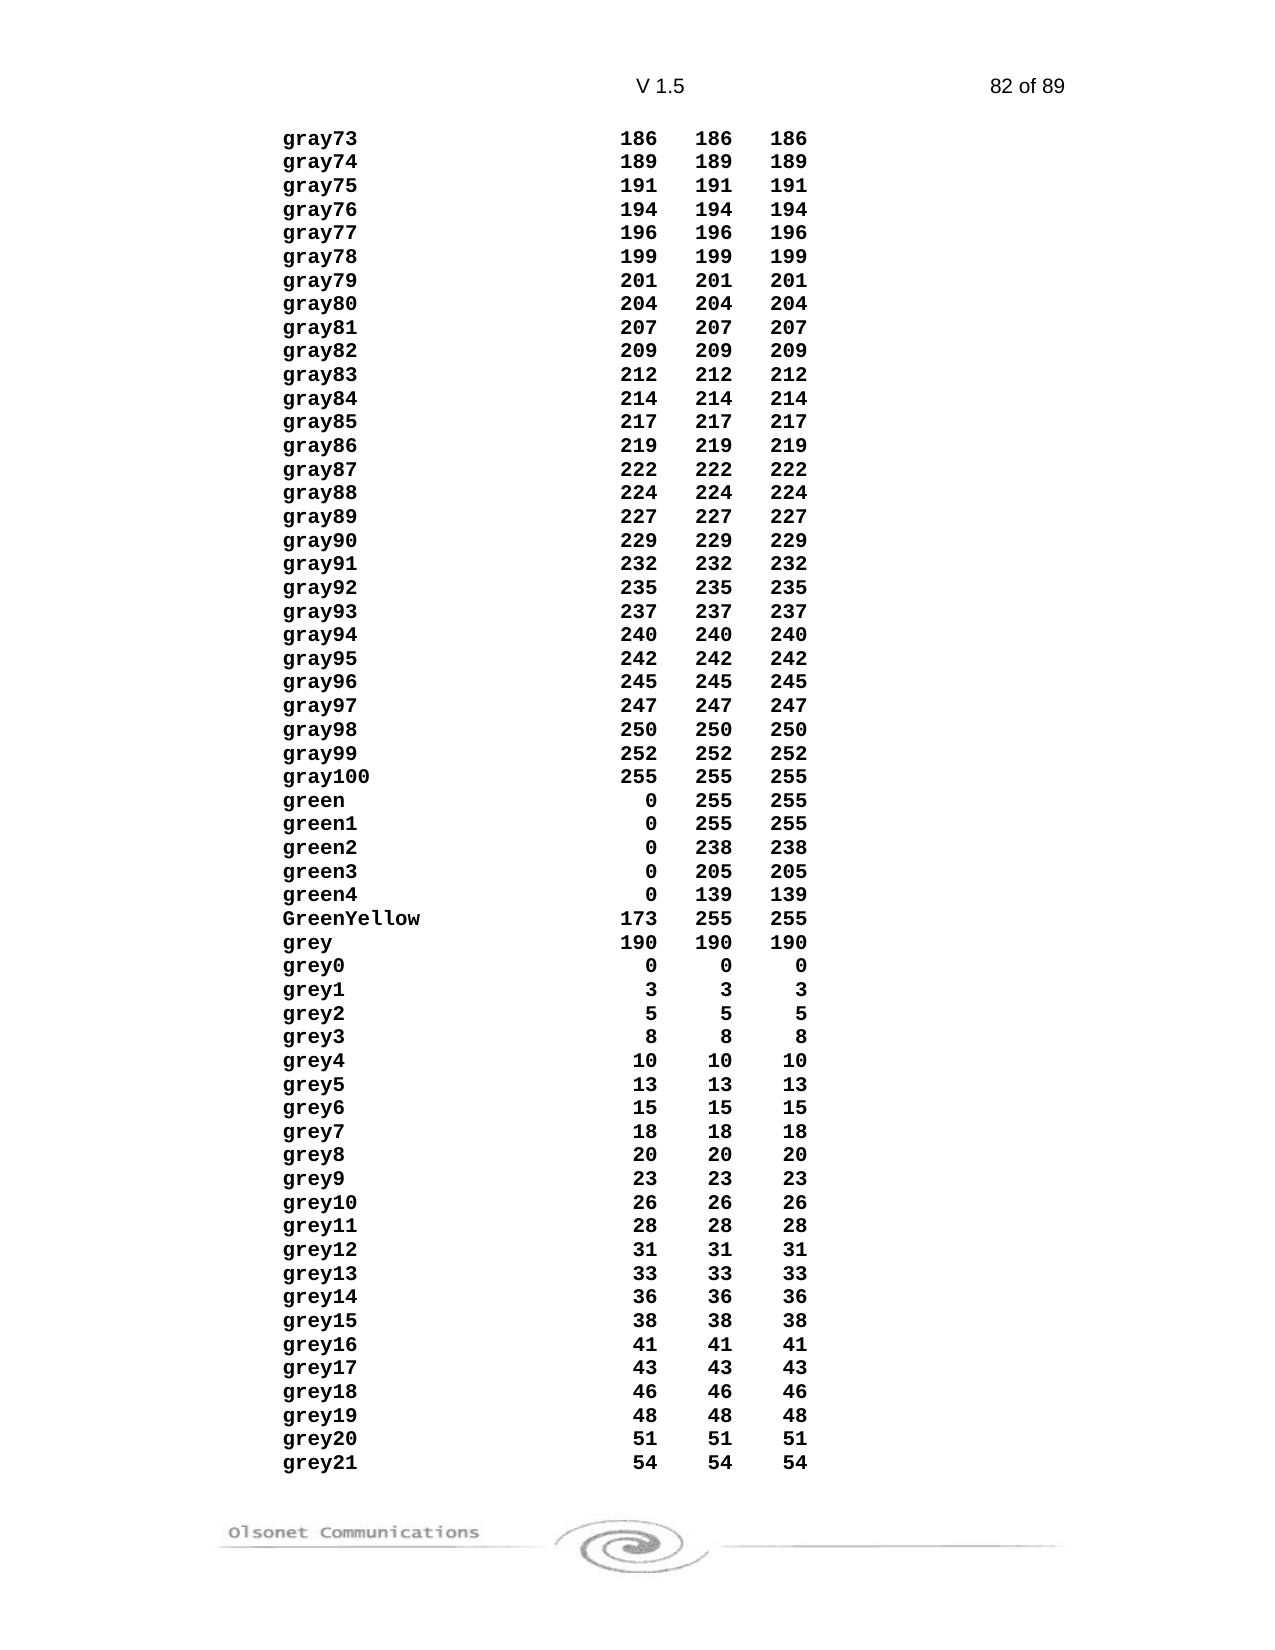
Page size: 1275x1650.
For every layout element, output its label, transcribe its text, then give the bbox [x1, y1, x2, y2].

text grey15 38 38 38 [282, 1310, 1065, 1334]
text gray92 235 235 235 [282, 577, 1065, 601]
text grey1 3 3 3 [282, 979, 1065, 1003]
text gray96 245 245 245 [282, 672, 1065, 695]
text gray90 229 229 229 [282, 530, 1065, 553]
text gray100 255 255 255 [282, 766, 1065, 790]
text gray84 214 214 214 [282, 388, 1065, 411]
text gray88 224 224 224 [282, 482, 1065, 506]
text grey7 18 18 18 [282, 1121, 1065, 1144]
text gray75 191 191 191 [282, 175, 1065, 199]
text gray82 209 209 209 [282, 341, 1065, 364]
text grey10 26 26 26 [282, 1192, 1065, 1215]
text GreenYellow 173 255 255 [282, 908, 1065, 932]
text green1 0 255 255 [282, 813, 1065, 837]
text gray76 194 194 194 [282, 199, 1065, 222]
text gray94 240 240 240 [282, 624, 1065, 648]
text gray80 204 204 204 [282, 293, 1065, 317]
text gray99 252 252 252 [282, 742, 1065, 766]
text grey6 15 15 15 [282, 1097, 1065, 1121]
text grey2 5 5 5 [282, 1003, 1065, 1026]
text gray87 222 222 222 [282, 459, 1065, 482]
text grey9 23 23 23 [282, 1168, 1065, 1192]
text gray74 189 189 189 [282, 151, 1065, 175]
text grey14 36 36 36 [282, 1286, 1065, 1310]
text grey 190 190 190 [282, 932, 1065, 955]
text gray73 186 186 186 [282, 128, 1065, 151]
text grey12 31 31 31 [282, 1239, 1065, 1263]
text grey17 43 43 43 [282, 1357, 1065, 1381]
text green3 0 205 205 [282, 861, 1065, 884]
text gray95 242 242 242 [282, 648, 1065, 672]
text gray85 217 217 217 [282, 411, 1065, 435]
text green4 0 139 139 [282, 884, 1065, 908]
text grey19 48 48 48 [282, 1404, 1065, 1428]
text gray81 207 207 207 [282, 317, 1065, 341]
text gray97 247 247 247 [282, 695, 1065, 719]
text grey3 8 8 8 [282, 1026, 1065, 1050]
text grey0 0 0 0 [282, 955, 1065, 979]
text grey20 51 51 51 [282, 1428, 1065, 1452]
text gray83 212 212 212 [282, 364, 1065, 388]
text grey5 13 13 13 [282, 1073, 1065, 1097]
text green 0 255 255 [282, 790, 1065, 813]
text gray93 237 237 237 [282, 601, 1065, 624]
text gray91 232 232 232 [282, 553, 1065, 577]
text grey11 28 28 28 [282, 1215, 1065, 1239]
picture [210, 1504, 1065, 1596]
text grey18 46 46 46 [282, 1381, 1065, 1404]
text grey16 41 41 41 [282, 1334, 1065, 1357]
text gray98 250 250 250 [282, 719, 1065, 742]
text gray86 219 219 219 [282, 435, 1065, 459]
text grey4 10 10 10 [282, 1050, 1065, 1073]
text gray89 227 227 227 [282, 506, 1065, 530]
text grey8 20 20 20 [282, 1144, 1065, 1168]
text gray77 196 196 196 [282, 222, 1065, 246]
text grey21 54 54 54 [282, 1452, 1065, 1476]
text green2 0 238 238 [282, 837, 1065, 861]
text gray79 201 201 201 [282, 269, 1065, 293]
text grey13 33 33 33 [282, 1263, 1065, 1286]
text gray78 199 199 199 [282, 246, 1065, 269]
